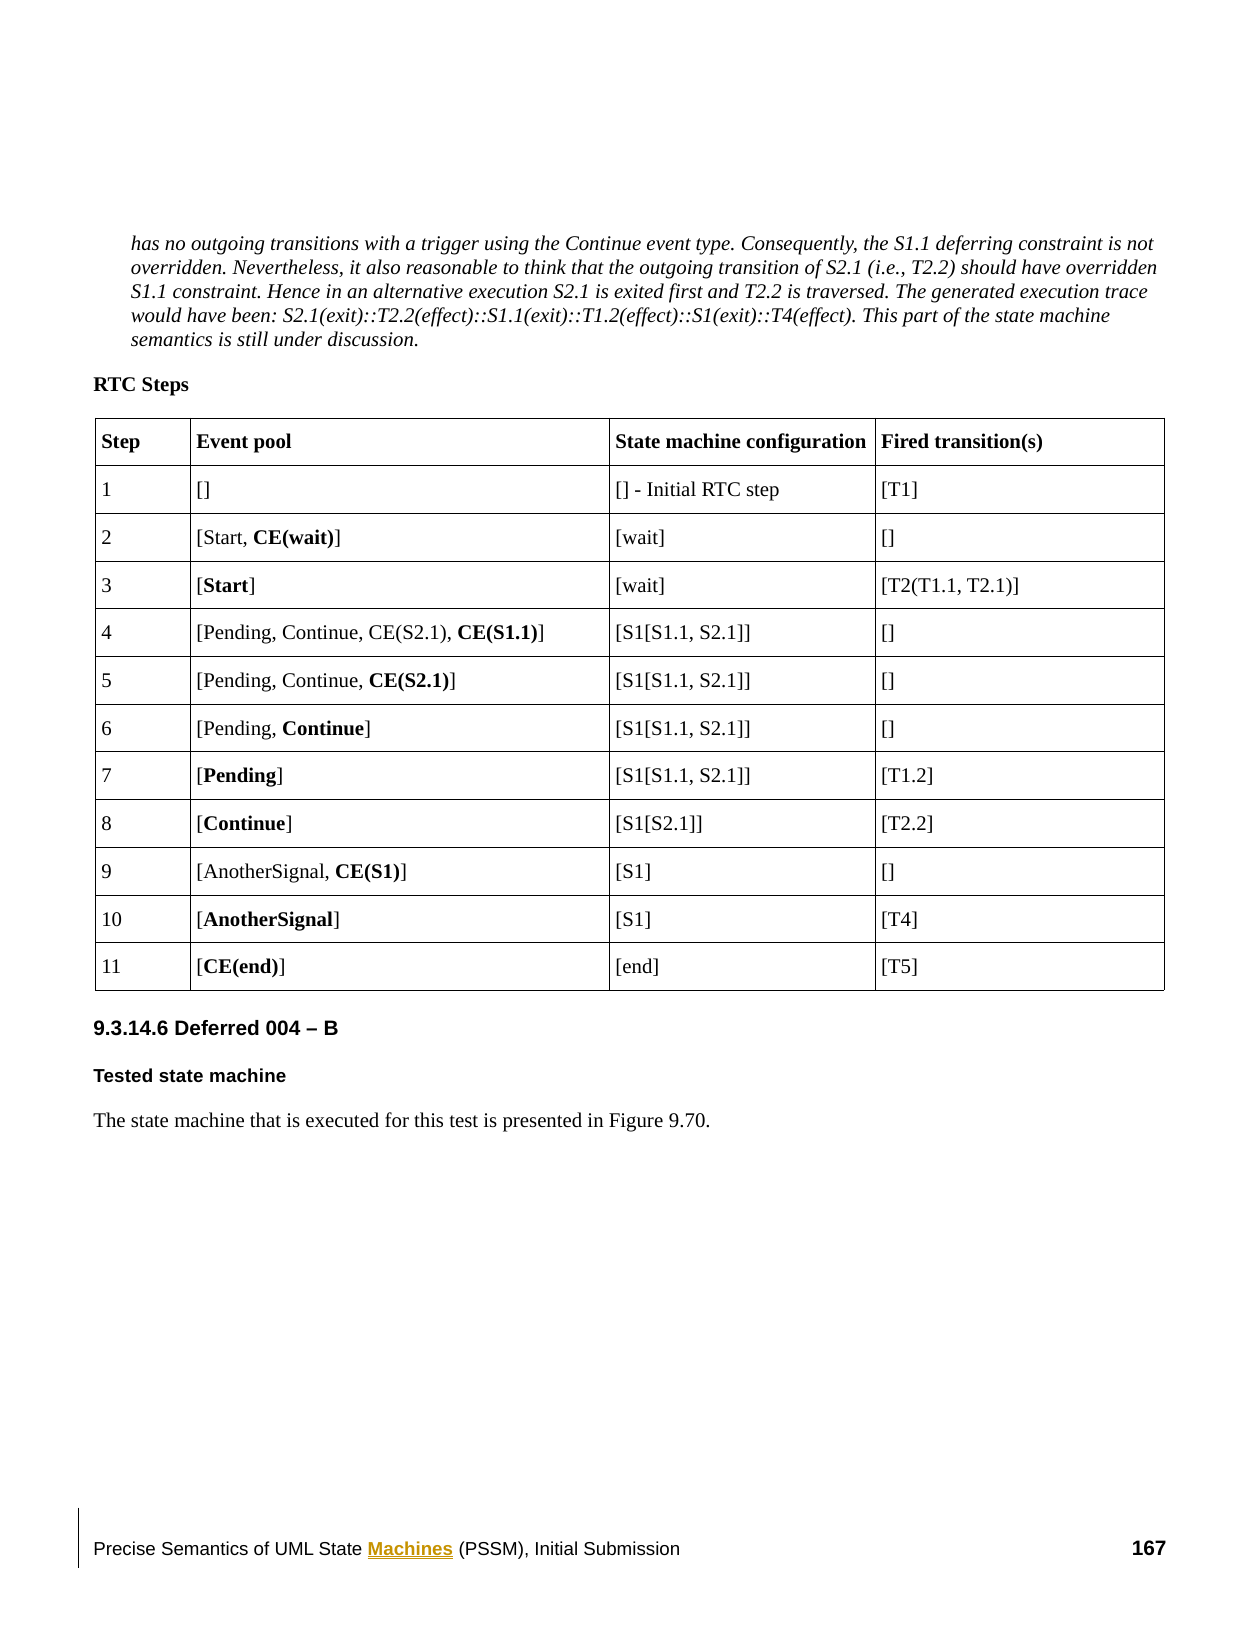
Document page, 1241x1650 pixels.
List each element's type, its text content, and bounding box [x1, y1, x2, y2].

table_cell [Continue] [191, 800, 609, 847]
table_cell [T1.2] [876, 752, 1164, 799]
table_cell 7 [96, 752, 190, 799]
table_cell 1 [96, 466, 190, 513]
table_cell 4 [96, 609, 190, 656]
table_cell 10 [96, 896, 190, 942]
table_cell [S1[S1.1, S2.1]] [610, 609, 875, 656]
table_cell [] [876, 609, 1164, 656]
table_cell [end] [610, 943, 875, 990]
table_cell [T2(T1.1, T2.1)] [876, 562, 1164, 608]
table_cell [T4] [876, 896, 1164, 942]
table_cell [S1] [610, 848, 875, 894]
table_cell 9 [96, 848, 190, 894]
text has no outgoing transitions with a trigger using the Continue event type. Consequently, the S1.1 deferring constraint is not overridden. Nevertheless, it also reasonable to think that the outgoing transition of S2.1 (i.e., T2.2) should have overridden S1.1 constraint. Hence in an alternative execution S2.1 is exited first and T2.2 is traversed. The generated execution trace would have been: S2.1(exit)::T2.2(effect)::S1.1(exit)::T1.2(effect)::S1(exit)::T4(effect). This part of the state machine semantics is still under discussion. [131, 231, 1164, 351]
table_cell [AnotherSignal] [191, 896, 609, 942]
table_header Step [96, 419, 190, 465]
subtitle Tested state machine [93, 1065, 1164, 1087]
table_header State machine configuration [610, 419, 875, 465]
table_cell [wait] [610, 562, 875, 608]
table_cell [Pending, Continue, CE(S2.1)] [191, 657, 609, 704]
table_cell [S1[S1.1, S2.1]] [610, 705, 875, 751]
table_cell 11 [96, 943, 190, 990]
table_cell [S1[S1.1, S2.1]] [610, 657, 875, 704]
text The state machine that is executed for this test is presented in Figure 9.70. [93, 1108, 1164, 1132]
table_cell [] [876, 657, 1164, 704]
table_cell [Start, CE(wait)] [191, 514, 609, 561]
table_cell [S1[S2.1]] [610, 800, 875, 847]
table_cell [Pending, Continue, CE(S2.1), CE(S1.1)] [191, 609, 609, 656]
table_cell [S1] [610, 896, 875, 942]
table_cell 6 [96, 705, 190, 751]
subtitle Deferred 004 – B [93, 1015, 1164, 1040]
table_cell [wait] [610, 514, 875, 561]
table_cell [T2.2] [876, 800, 1164, 847]
table_cell [] - Initial RTC step [610, 466, 875, 513]
table_cell [] [876, 848, 1164, 894]
table_cell [CE(end)] [191, 943, 609, 990]
table_cell [] [876, 514, 1164, 561]
table_cell 3 [96, 562, 190, 608]
table_cell [Start] [191, 562, 609, 608]
table_header Fired transition(s) [876, 419, 1164, 465]
table_cell [] [191, 466, 609, 513]
table_cell 8 [96, 800, 190, 847]
table_cell [S1[S1.1, S2.1]] [610, 752, 875, 799]
table_cell [AnotherSignal, CE(S1)] [191, 848, 609, 894]
table_cell [T1] [876, 466, 1164, 513]
table_cell [T5] [876, 943, 1164, 990]
table_cell [Pending, Continue] [191, 705, 609, 751]
table_header Event pool [191, 419, 609, 465]
table_cell [] [876, 705, 1164, 751]
table_cell 5 [96, 657, 190, 704]
text RTC Steps [93, 372, 1164, 396]
table_cell [Pending] [191, 752, 609, 799]
table_cell 2 [96, 514, 190, 561]
